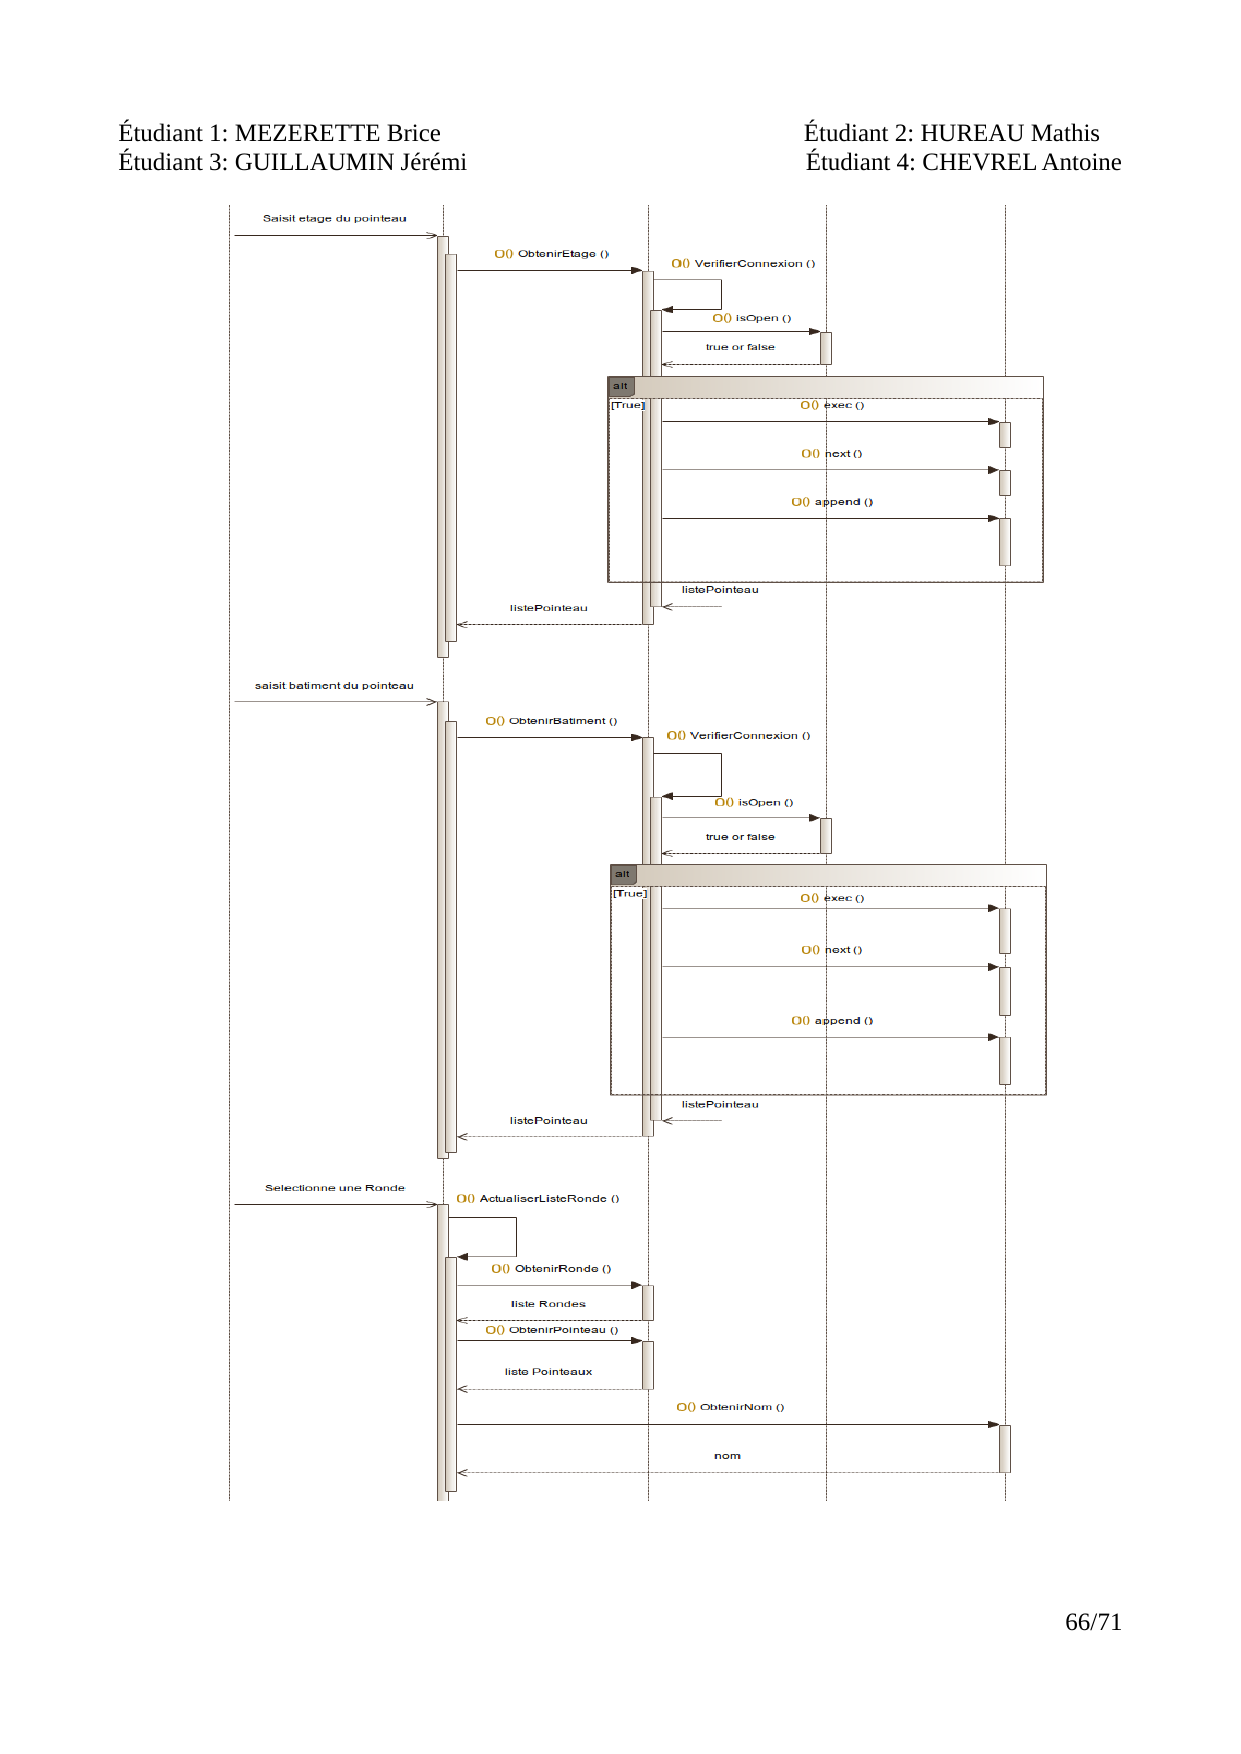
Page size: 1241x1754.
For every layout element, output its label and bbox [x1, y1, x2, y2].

picture [119, 205, 1122, 1501]
